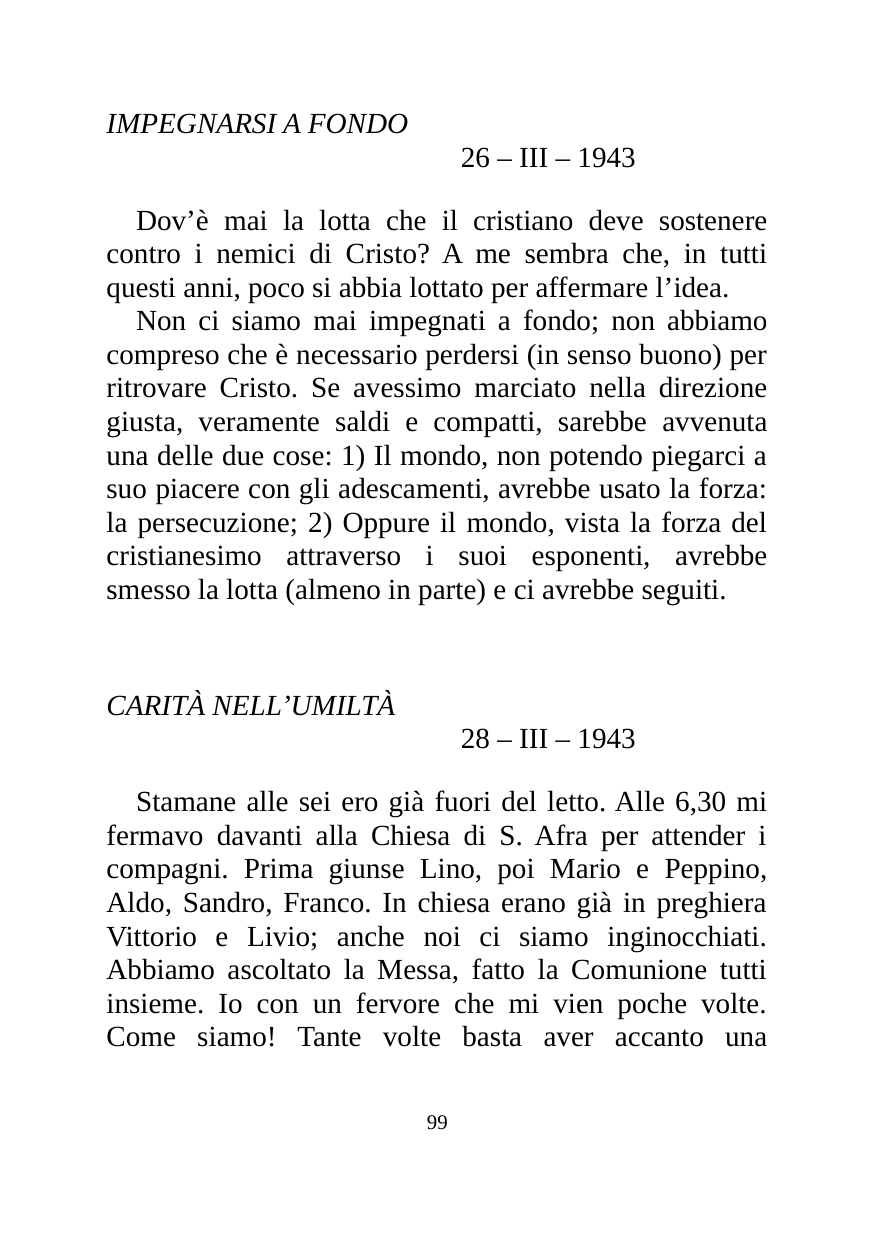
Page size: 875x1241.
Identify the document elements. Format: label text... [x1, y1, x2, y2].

text Non ci siamo mai impegnati a fondo; non abbiamo compreso che è necessario perdersi (in senso buono) per ritrovare Cristo. Se avessimo marciato nella direzione giusta, veramente saldi e compatti, sarebbe avvenuta una delle due cose: 1) Il mondo, non potendo piegarci a suo piacere con gli adescamenti, avrebbe usato la forza: la persecuzione; 2) Oppure il mondo, vista la forza del cristianesimo attraverso i suoi esponenti, avrebbe smesso la lotta (almeno in parte) e ci avrebbe seguiti. [106, 303, 768, 605]
text Dov’è mai la lotta che il cristiano deve sostenere contro i nemici di Cristo? A me sembra che, in tutti questi anni, poco si abbia lottato per affermare l’idea. [106, 203, 768, 303]
subtitle CARITÀ NELL’UMILTÀ 28 – III – 1943 [106, 688, 768, 755]
text Stamane alle sei ero già fuori del letto. Alle 6,30 mi fermavo davanti alla Chiesa di S. Afra per attender i compagni. Prima giunse Lino, poi Mario e Peppino, Aldo, Sandro, Franco. In chiesa erano già in preghiera Vittorio e Livio; anche noi ci siamo inginocchiati. Abbiamo ascoltato la Messa, fatto la Comunione tutti insieme. Io con un fervore che mi vien poche volte. Come siamo! Tante volte basta aver accanto una [106, 784, 768, 1053]
subtitle IMPEGNARSI A FONDO 26 – III – 1943 [106, 106, 768, 173]
